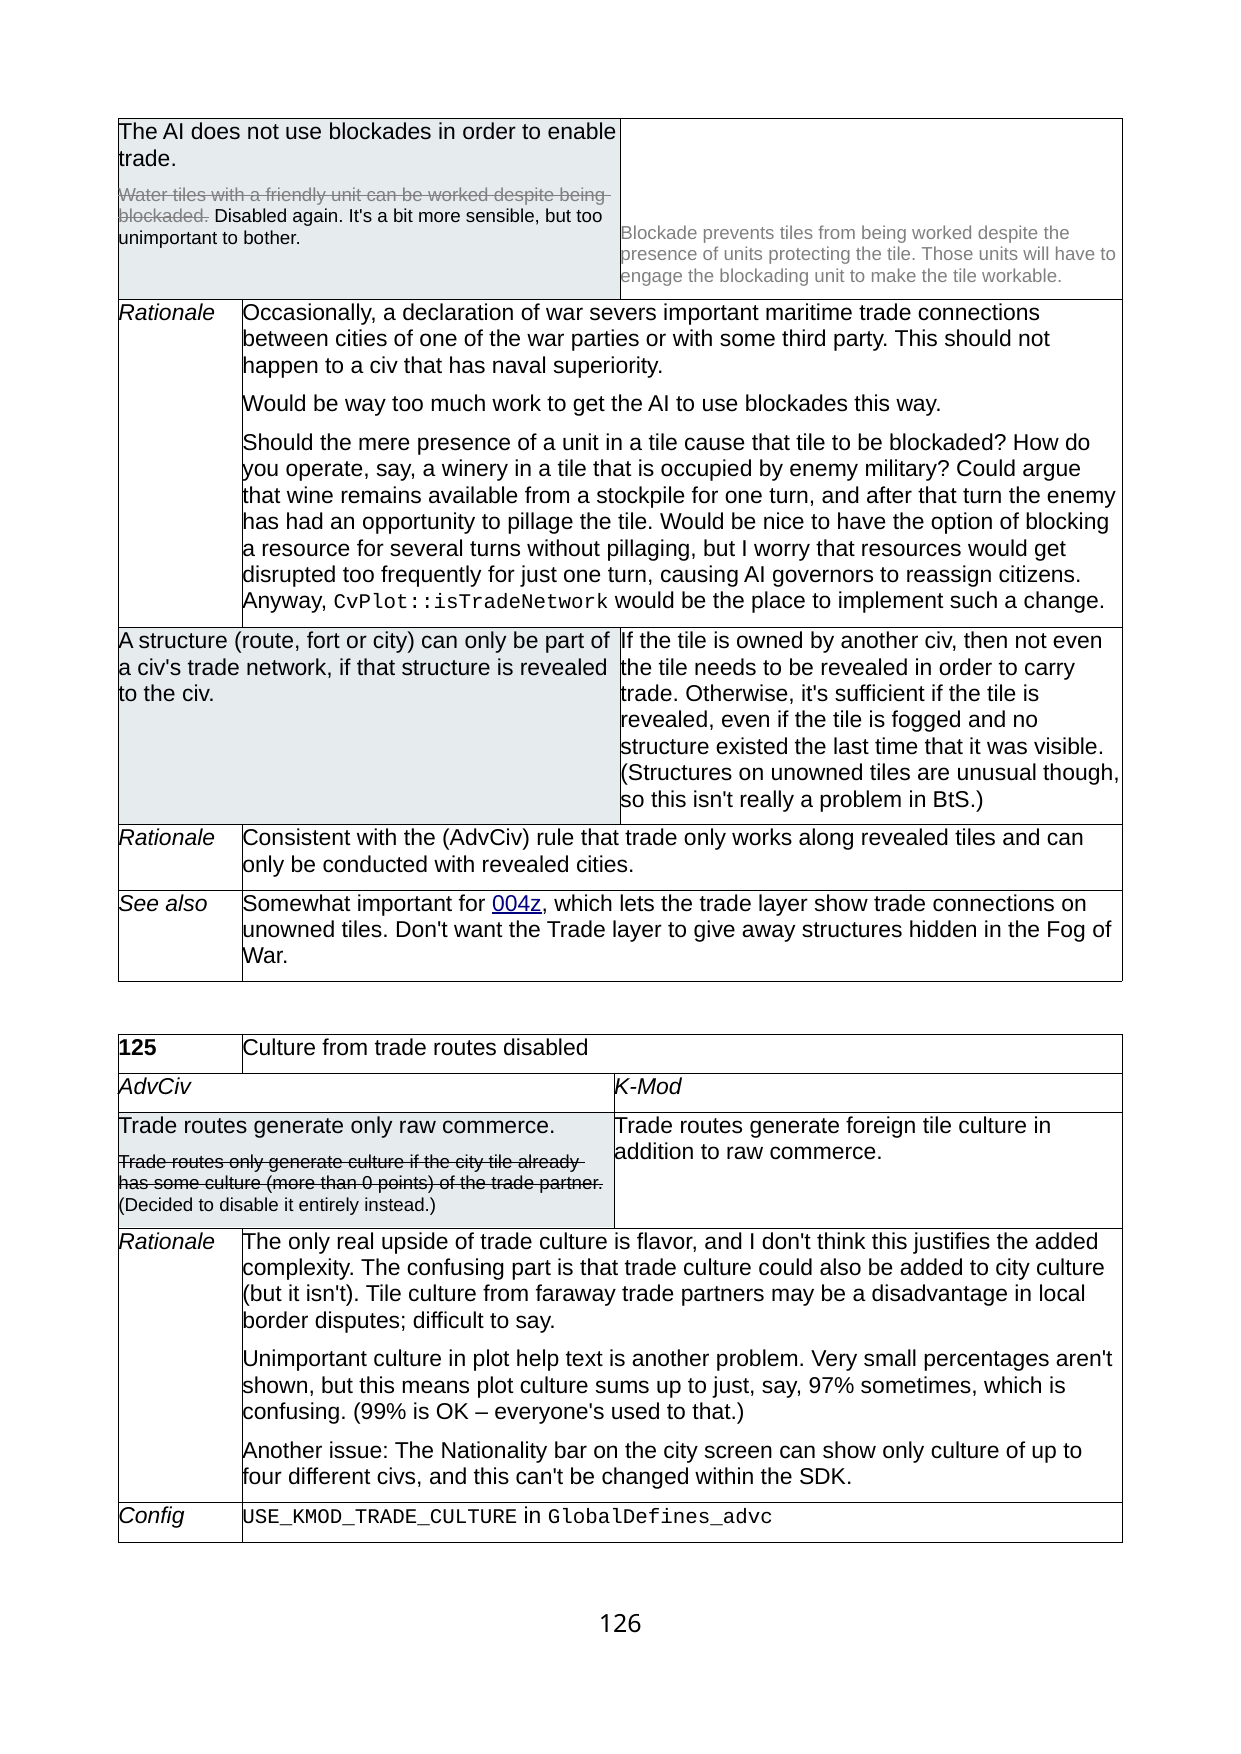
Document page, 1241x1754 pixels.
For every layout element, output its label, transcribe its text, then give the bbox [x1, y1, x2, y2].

table_cell Trade routes generate only raw commerce. Trade routes only generate culture if the city tile already has some culture (more than 0 points) of the trade partner. (Decided to disable it entirely instead.) [119, 1113, 614, 1227]
table_cell The AI does not use blockades in order to enable trade. Water tiles with a friendly unit can be worked despite being blockaded. Disabled again. It's a bit more sensible, but too unimportant to bother. [119, 119, 620, 299]
table_cell If the tile is owned by another civ, then not even the tile needs to be revealed in order to carry trade. Otherwise, it's sufficient if the tile is revealed, even if the tile is fogged and no structure existed the last time that it was visible. (Structures on unowned tiles are unusual though, so this isn't really a problem in BtS.) [621, 628, 1122, 824]
table_cell Blockade prevents tiles from being worked despite the presence of units protecting the tile. Those units will have to engage the blockading unit to make the tile workable. [621, 119, 1122, 299]
table_cell Consistent with the (AdvCiv) rule that trade only works along revealed tiles and can only be conducted with revealed cities. [243, 825, 1122, 889]
table_cell The only real upside of trade culture is flavor, and I don't think this justifies the added complexity. The confusing part is that trade culture could also be added to city culture (but it isn't). Tile culture from faraway trade partners may be a disadvantage in local border disputes; difficult to say. Unimportant culture in plot help text is another problem. Very small percentages aren't shown, but this means plot culture sums up to just, say, 97% sometimes, which is confusing. (99% is OK – everyone's used to that.) Another issue: The Nationality bar on the city screen can show only culture of up to four different civs, and this can't be changed within the SDK. [243, 1229, 1122, 1502]
table_cell USE_KMOD_TRADE_CULTURE in GlobalDefines_advc [243, 1503, 1122, 1542]
table_cell Rationale [119, 825, 242, 889]
table_header 125 [119, 1035, 242, 1073]
table_cell Config [119, 1503, 242, 1542]
table_cell Trade routes generate foreign tile culture in addition to raw commerce. [615, 1113, 1122, 1227]
table_cell See also [119, 891, 242, 981]
table_cell A structure (route, fort or city) can only be part of a civ's trade network, if that structure is revealed to the civ. [119, 628, 620, 824]
table_cell K-Mod [615, 1074, 1122, 1112]
table_cell Rationale [119, 1229, 242, 1502]
table_cell AdvCiv [119, 1074, 614, 1112]
table_cell Somewhat important for 004z, which lets the trade layer show trade connections on unowned tiles. Don't want the Trade layer to give away structures hidden in the Fog of War. [243, 891, 1122, 981]
table_cell Rationale [119, 300, 242, 627]
table_cell Occasionally, a declaration of war severs important maritime trade connections between cities of one of the war parties or with some third party. This should not happen to a civ that has naval superiority. Would be way too much work to get the AI to use blockades this way. Should the mere presence of a unit in a tile cause that tile to be blockaded? How do you operate, say, a winery in a tile that is occupied by enemy military? Could argue that wine remains available from a stockpile for one turn, and after that turn the enemy has had an opportunity to pillage the tile. Would be nice to have the option of blocking a resource for several turns without pillaging, but I worry that resources would get disrupted too frequently for just one turn, causing AI governors to reassign citizens. Anyway, CvPlot::isTradeNetwork would be the place to implement such a change. [243, 300, 1122, 627]
table_header Culture from trade routes disabled [243, 1035, 1122, 1073]
